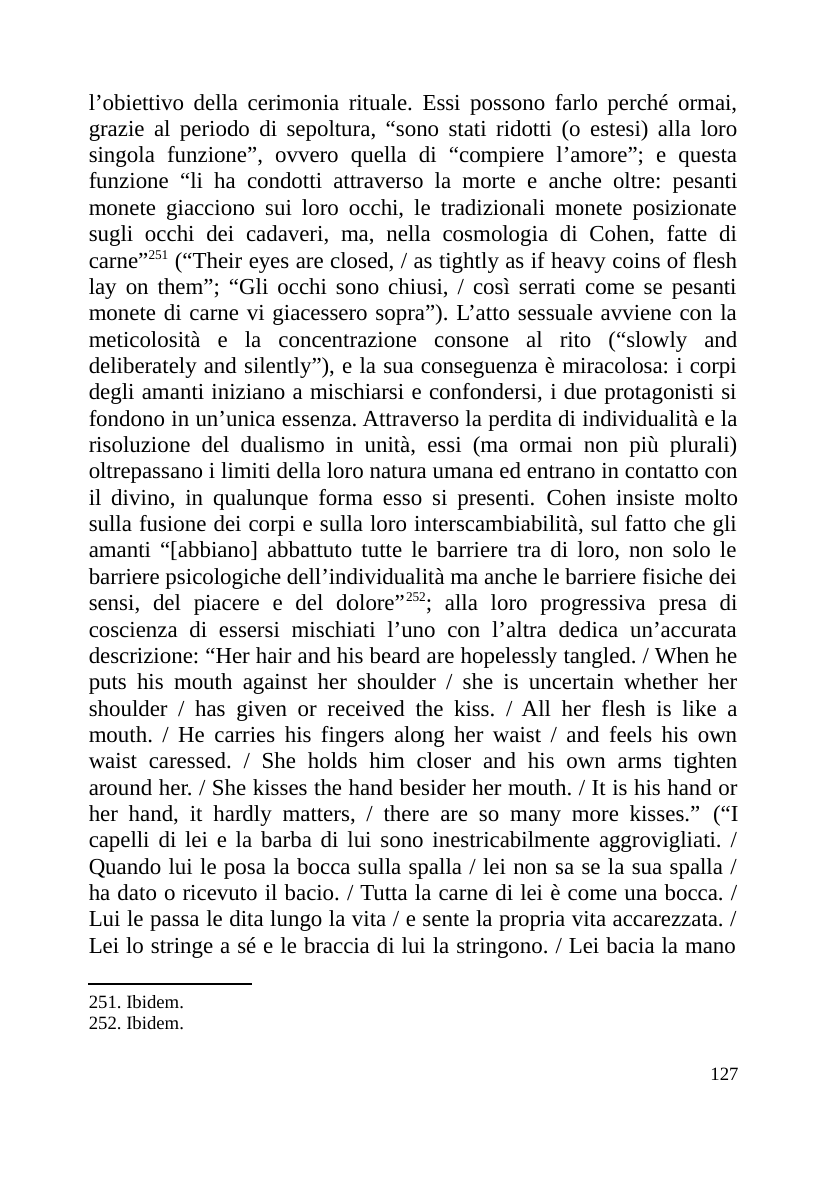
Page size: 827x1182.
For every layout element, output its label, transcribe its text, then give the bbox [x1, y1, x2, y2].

text l’obiettivo della cerimonia rituale. Essi possono farlo perché ormai, grazie al periodo di sepoltura, “sono stati ridotti (o estesi) alla loro singola funzione”, ovvero quella di “compiere l’amore”; e questa funzione “li ha condotti attraverso la morte e anche oltre: pesanti monete giacciono sui loro occhi, le tradizionali monete posizionate sugli occhi dei cadaveri, ma, nella cosmologia di Cohen, fatte di carne” (“Their eyes are closed, / as tightly as if heavy coins of flesh lay on them”; “Gli occhi sono chiusi, / così serrati come se pesanti monete di carne vi giacessero sopra”). L’atto sessuale avviene con la meticolosità e la concentrazione consone al rito (“slowly and deliberately and silently”), e la sua conseguenza è miracolosa: i corpi degli amanti iniziano a mischiarsi e confondersi, i due protagonisti si fondono in un’unica essenza. Attraverso la perdita di individualità e la risoluzione del dualismo in unità, essi (ma ormai non più plurali) oltrepassano i limiti della loro natura umana ed entrano in contatto con il divino, in qualunque forma esso si presenti. Cohen insiste molto sulla fusione dei corpi e sulla loro interscambiabilità, sul fatto che gli amanti “[abbiano] abbattuto tutte le barriere tra di loro, non solo le barriere psicologiche dell’individualità ma anche le barriere fisiche dei sensi, del piacere e del dolore”; alla loro progressiva presa di coscienza di essersi mischiati l’uno con l’altra dedica un’accurata descrizione: “Her hair and his beard are hopelessly tangled. / When he puts his mouth against her shoulder / she is uncertain whether her shoulder / has given or received the kiss. / All her flesh is like a mouth. / He carries his fingers along her waist / and feels his own waist caressed. / She holds him closer and his own arms tighten around her. / She kisses the hand besider her mouth. / It is his hand or her hand, it hardly matters, / there are so many more kisses.” (“I capelli di lei e la barba di lui sono inestricabilmente aggrovigliati. / Quando lui le posa la bocca sulla spalla / lei non sa se la sua spalla / ha dato o ricevuto il bacio. / Tutta la carne di lei è come una bocca. / Lui le passa le dita lungo la vita / e sente la propria vita accarezzata. / Lei lo stringe a sé e le braccia di lui la stringono. / Lei bacia la mano [88, 88, 738, 958]
text Ibidem. [88, 991, 738, 1012]
text Ibidem. [88, 1012, 738, 1034]
